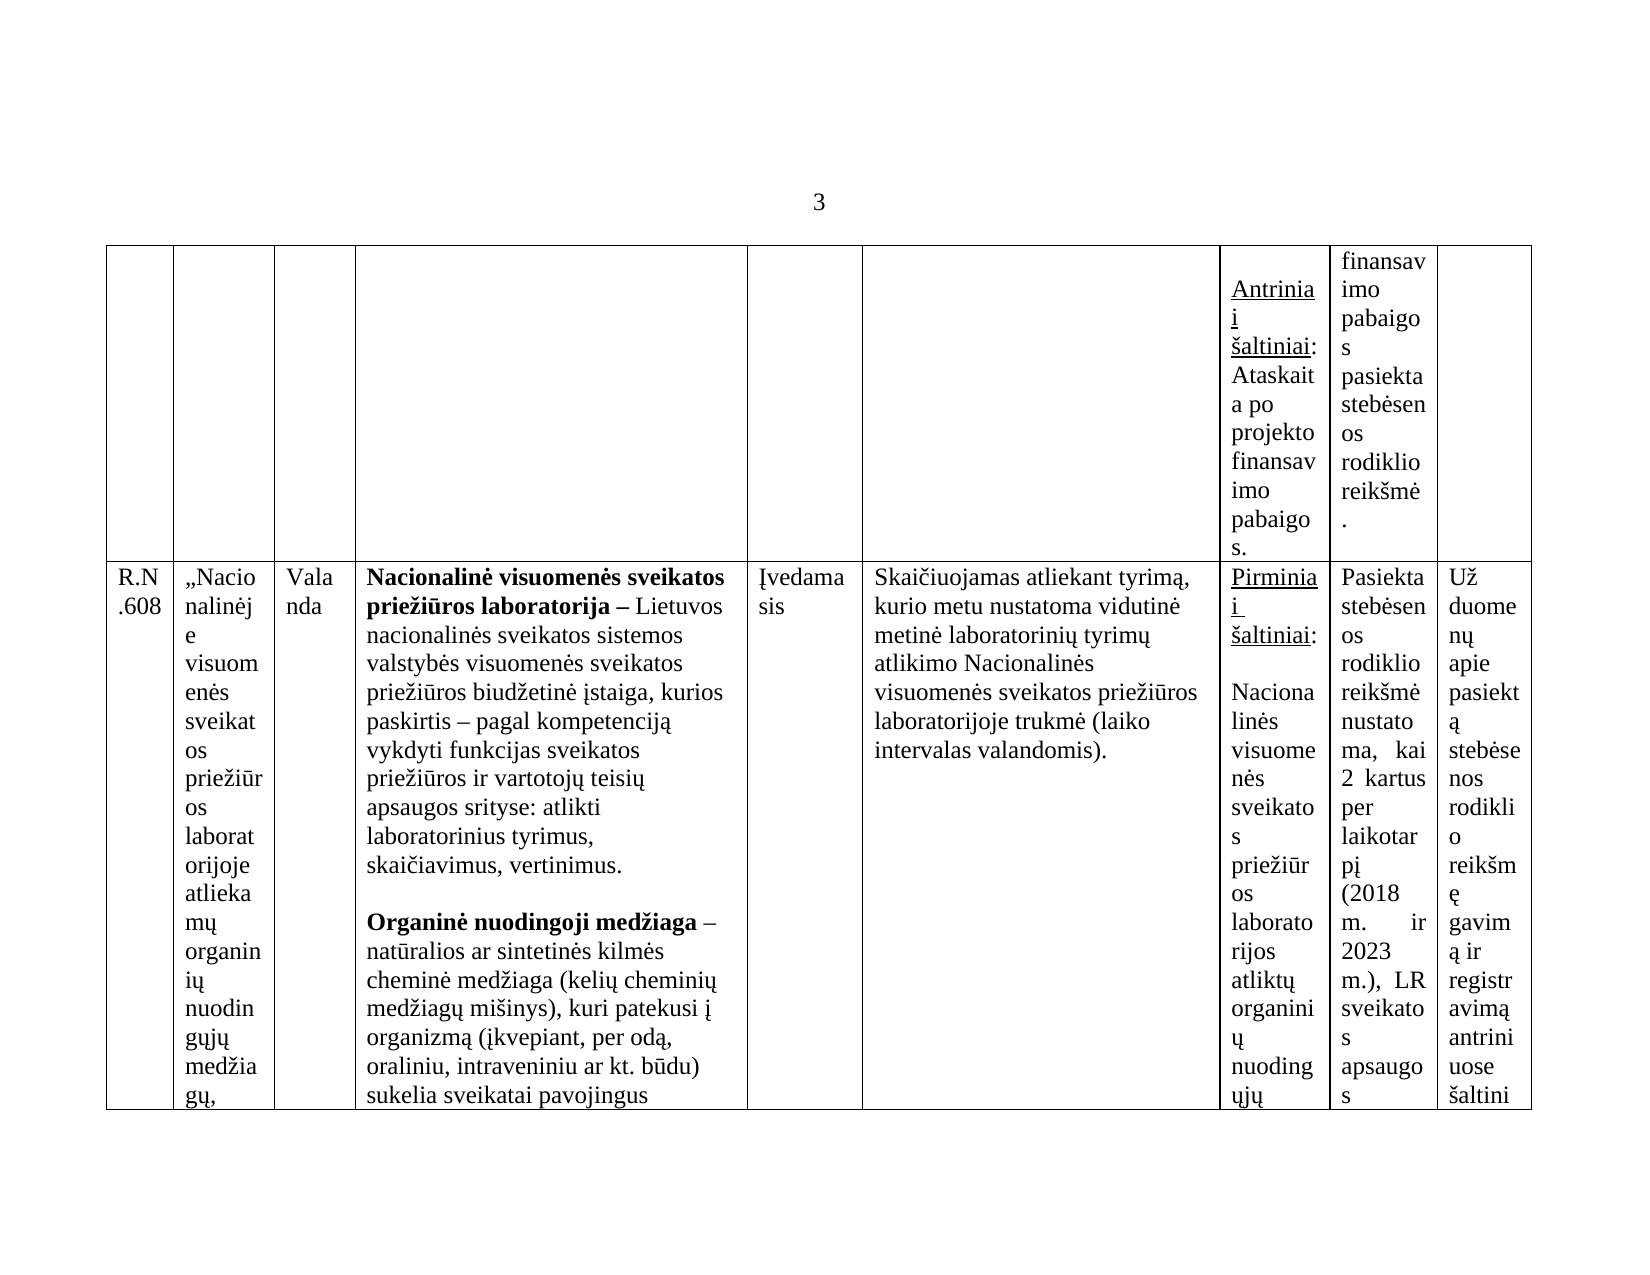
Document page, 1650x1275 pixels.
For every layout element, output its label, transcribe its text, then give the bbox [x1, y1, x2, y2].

table_cell Pasiekta stebėsenos rodiklio reikšmė nustatoma, kai 2 kartus per laikotarpį (2018 m. ir 2023 m.), LR sveikatos apsaugos [1331, 562, 1437, 1108]
table_cell [863, 246, 1219, 561]
table_cell [748, 246, 862, 561]
table_cell finansavimo pabaigos pasiekta stebėsenos rodiklio reikšmė. [1331, 246, 1437, 561]
table_cell [356, 246, 747, 561]
table_cell Antriniai šaltiniai: Ataskaita po projekto finansavimo pabaigos. [1221, 246, 1329, 561]
table_cell Įvedamasis [748, 562, 862, 1108]
table_cell [1438, 246, 1531, 561]
table_cell [174, 246, 274, 561]
table_cell [275, 246, 355, 561]
table_cell Nacionalinė visuomenės sveikatos priežiūros laboratorija – Lietuvos nacionalinės sveikatos sistemos valstybės visuomenės sveikatos priežiūros biudžetinė įstaiga, kurios paskirtis – pagal kompetenciją vykdyti funkcijas sveikatos priežiūros ir vartotojų teisių apsaugos srityse: atlikti laboratorinius tyrimus, skaičiavimus, vertinimus. Organinė nuodingoji medžiaga – natūralios ar sintetinės kilmės cheminė medžiaga (kelių cheminių medžiagų mišinys), kuri patekusi į organizmą (įkvepiant, per odą, oraliniu, intraveniniu ar kt. būdu) sukelia sveikatai pavojingus [356, 562, 747, 1108]
table_cell Už duomenų apie pasiektą stebėsenos rodiklio reikšmę gavimą ir registravimą antriniuose šaltini [1438, 562, 1531, 1108]
table_cell Skaičiuojamas atliekant tyrimą, kurio metu nustatoma vidutinė metinė laboratorinių tyrimų atlikimo Nacionalinės visuomenės sveikatos priežiūros laboratorijoje trukmė (laiko intervalas valandomis). [863, 562, 1219, 1108]
table_cell Pirminiai šaltiniai: Nacionalinės visuomenės sveikatos priežiūros laboratorijos atliktų organinių nuodingųjų [1221, 562, 1329, 1108]
table_cell [107, 246, 173, 561]
table_cell „Nacionalinėje visuomenės sveikatos priežiūros laboratorijoje atliekamų organinių nuodingųjų medžiagų, [174, 562, 274, 1108]
table_cell Valanda [275, 562, 355, 1108]
table_cell R.N.608 [107, 562, 173, 1108]
